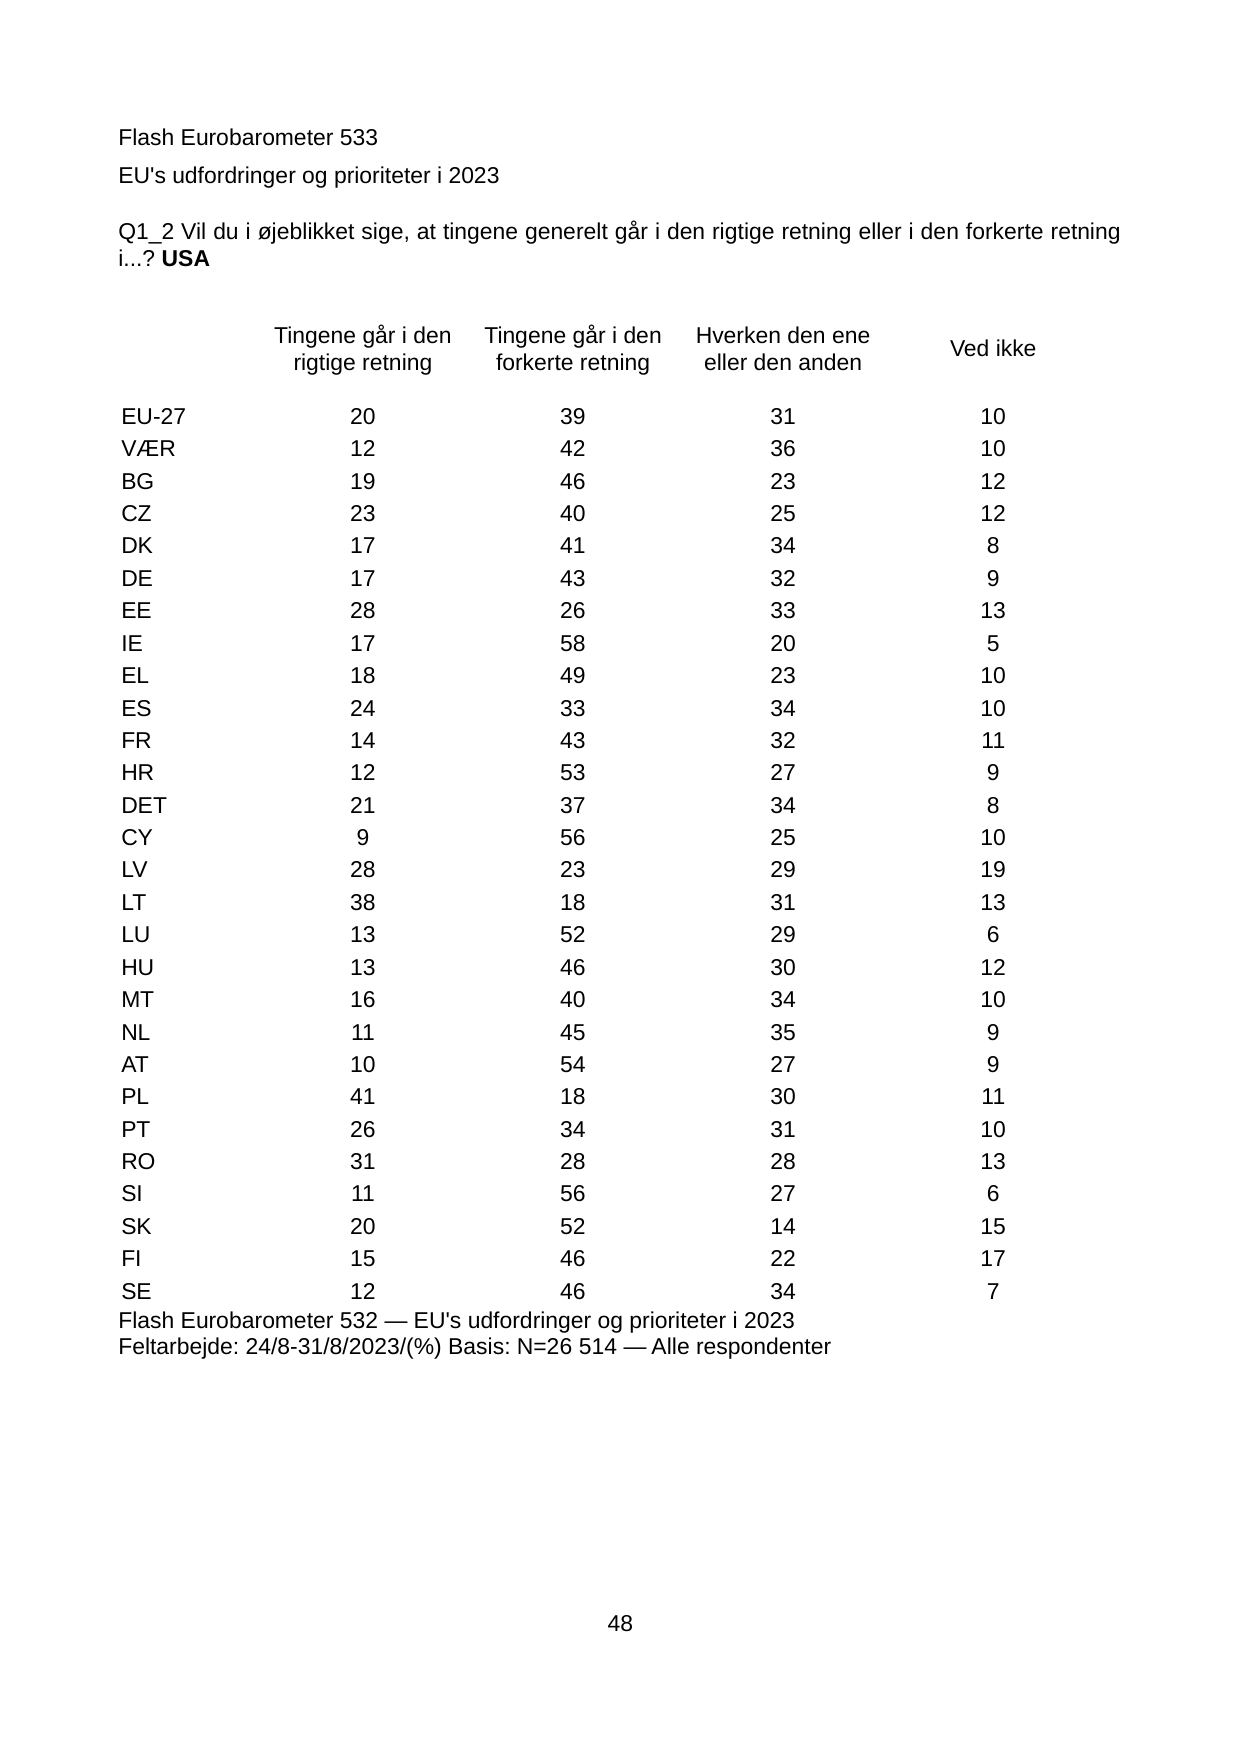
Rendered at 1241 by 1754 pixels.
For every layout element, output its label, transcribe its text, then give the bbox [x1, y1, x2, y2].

table_cell RO [118, 1145, 258, 1177]
table_cell 31 [678, 400, 888, 432]
table_cell 28 [258, 594, 468, 627]
table_cell LU [118, 918, 258, 951]
table_cell 45 [468, 1015, 678, 1048]
table_cell FI [118, 1242, 258, 1274]
table_cell 20 [678, 627, 888, 659]
table_cell 11 [258, 1178, 468, 1210]
table_cell 46 [468, 1275, 678, 1307]
table_cell 18 [468, 1080, 678, 1113]
table_cell AT [118, 1048, 258, 1080]
table_cell 34 [678, 1275, 888, 1307]
table_cell 12 [258, 756, 468, 789]
table_cell 33 [678, 594, 888, 627]
table_cell 30 [678, 1080, 888, 1113]
text Q1_2 Vil du i øjeblikket sige, at tingene generelt går i den rigtige retning eller i den forkerte retning i...? USA [118, 218, 1122, 271]
table_cell 11 [888, 724, 1098, 756]
table_cell 9 [258, 821, 468, 853]
table_cell 23 [468, 854, 678, 886]
table_cell 28 [678, 1145, 888, 1177]
table_cell NL [118, 1015, 258, 1048]
table_cell 58 [468, 627, 678, 659]
table_cell 9 [888, 756, 1098, 789]
table_cell 11 [888, 1080, 1098, 1113]
table_cell 10 [888, 659, 1098, 691]
table_cell 19 [258, 465, 468, 497]
table_cell DET [118, 789, 258, 821]
table_cell 34 [678, 983, 888, 1015]
table_cell 27 [678, 1178, 888, 1210]
table_cell EE [118, 594, 258, 627]
table_cell 10 [258, 1048, 468, 1080]
table_cell 34 [678, 691, 888, 724]
table_cell 8 [888, 789, 1098, 821]
table_cell 26 [258, 1113, 468, 1145]
table_cell 31 [678, 886, 888, 918]
text Feltarbejde: 24/8-31/8/2023/(%) Basis: N=26 514 — Alle respondenter [118, 1333, 1122, 1360]
table_header Hverken den ene eller den anden [678, 297, 888, 400]
table_cell CZ [118, 497, 258, 529]
table_cell DE [118, 562, 258, 594]
table_cell 13 [888, 886, 1098, 918]
table_cell 30 [678, 951, 888, 983]
table_cell 19 [888, 854, 1098, 886]
table_cell 10 [888, 1113, 1098, 1145]
table_cell SE [118, 1275, 258, 1307]
table_cell 43 [468, 562, 678, 594]
table_cell 28 [468, 1145, 678, 1177]
table_cell 9 [888, 1015, 1098, 1048]
table_header Tingene går i den rigtige retning [258, 297, 468, 400]
table_cell 29 [678, 854, 888, 886]
table_cell PL [118, 1080, 258, 1113]
table_cell LV [118, 854, 258, 886]
table_cell 34 [468, 1113, 678, 1145]
table_cell 23 [258, 497, 468, 529]
table_cell 10 [888, 691, 1098, 724]
table_cell 37 [468, 789, 678, 821]
table_cell HU [118, 951, 258, 983]
table_cell 13 [888, 594, 1098, 627]
table_cell 40 [468, 497, 678, 529]
table_header [118, 297, 258, 400]
table_cell 29 [678, 918, 888, 951]
table_cell 31 [678, 1113, 888, 1145]
table_cell 15 [258, 1242, 468, 1274]
table_cell 20 [258, 1210, 468, 1242]
table_cell 13 [258, 951, 468, 983]
table_cell 23 [678, 659, 888, 691]
table_cell 27 [678, 1048, 888, 1080]
table_cell 22 [678, 1242, 888, 1274]
text Flash Eurobarometer 532 — EU's udfordringer og prioriteter i 2023 [118, 1307, 1122, 1333]
table_cell 46 [468, 465, 678, 497]
table_cell 25 [678, 821, 888, 853]
table_header Ved ikke [888, 297, 1098, 400]
table_header Tingene går i den forkerte retning [468, 297, 678, 400]
table_cell 23 [678, 465, 888, 497]
table_cell 24 [258, 691, 468, 724]
table_cell 25 [678, 497, 888, 529]
table_cell SI [118, 1178, 258, 1210]
table_cell 9 [888, 562, 1098, 594]
table_cell 18 [258, 659, 468, 691]
table_cell 38 [258, 886, 468, 918]
table_cell SK [118, 1210, 258, 1242]
table_cell 18 [468, 886, 678, 918]
table_cell 33 [468, 691, 678, 724]
table_cell LT [118, 886, 258, 918]
table_cell 56 [468, 1178, 678, 1210]
table_cell 6 [888, 1178, 1098, 1210]
table_cell 9 [888, 1048, 1098, 1080]
table_cell 17 [258, 627, 468, 659]
table_cell 35 [678, 1015, 888, 1048]
table_cell 7 [888, 1275, 1098, 1307]
table_cell 12 [888, 951, 1098, 983]
table_cell 20 [258, 400, 468, 432]
table_cell 56 [468, 821, 678, 853]
table_cell 54 [468, 1048, 678, 1080]
table_cell CY [118, 821, 258, 853]
table_cell 10 [888, 821, 1098, 853]
table_cell 34 [678, 530, 888, 562]
table_cell EU-27 [118, 400, 258, 432]
table_cell MT [118, 983, 258, 1015]
table_cell 21 [258, 789, 468, 821]
table_cell 11 [258, 1015, 468, 1048]
table_cell 32 [678, 724, 888, 756]
table_cell 43 [468, 724, 678, 756]
table_cell 12 [888, 497, 1098, 529]
table_cell 16 [258, 983, 468, 1015]
table_cell DK [118, 530, 258, 562]
table_cell 28 [258, 854, 468, 886]
table_cell 15 [888, 1210, 1098, 1242]
table_cell 34 [678, 789, 888, 821]
table_cell IE [118, 627, 258, 659]
table_cell 14 [258, 724, 468, 756]
table_cell 5 [888, 627, 1098, 659]
table_cell 13 [888, 1145, 1098, 1177]
table_cell 17 [888, 1242, 1098, 1274]
table_cell 52 [468, 1210, 678, 1242]
table_cell 12 [258, 432, 468, 465]
table_cell 46 [468, 951, 678, 983]
table_cell 36 [678, 432, 888, 465]
table_cell 8 [888, 530, 1098, 562]
table_cell 12 [258, 1275, 468, 1307]
table_cell EL [118, 659, 258, 691]
table_cell 17 [258, 530, 468, 562]
table_cell FR [118, 724, 258, 756]
table_cell 49 [468, 659, 678, 691]
table_cell 13 [258, 918, 468, 951]
table_cell 52 [468, 918, 678, 951]
table_cell BG [118, 465, 258, 497]
table_cell 46 [468, 1242, 678, 1274]
table_cell 17 [258, 562, 468, 594]
table_cell 53 [468, 756, 678, 789]
table_cell 27 [678, 756, 888, 789]
table_cell 12 [888, 465, 1098, 497]
table_cell 41 [258, 1080, 468, 1113]
table_cell 41 [468, 530, 678, 562]
table_cell ES [118, 691, 258, 724]
table_cell 42 [468, 432, 678, 465]
table_cell PT [118, 1113, 258, 1145]
table_cell 26 [468, 594, 678, 627]
table_cell 10 [888, 400, 1098, 432]
table_cell 39 [468, 400, 678, 432]
table_cell 10 [888, 432, 1098, 465]
table_cell 40 [468, 983, 678, 1015]
table_cell 10 [888, 983, 1098, 1015]
table_cell 32 [678, 562, 888, 594]
table_cell 6 [888, 918, 1098, 951]
table_cell VÆR [118, 432, 258, 465]
table_cell 31 [258, 1145, 468, 1177]
table_cell HR [118, 756, 258, 789]
table_cell 14 [678, 1210, 888, 1242]
